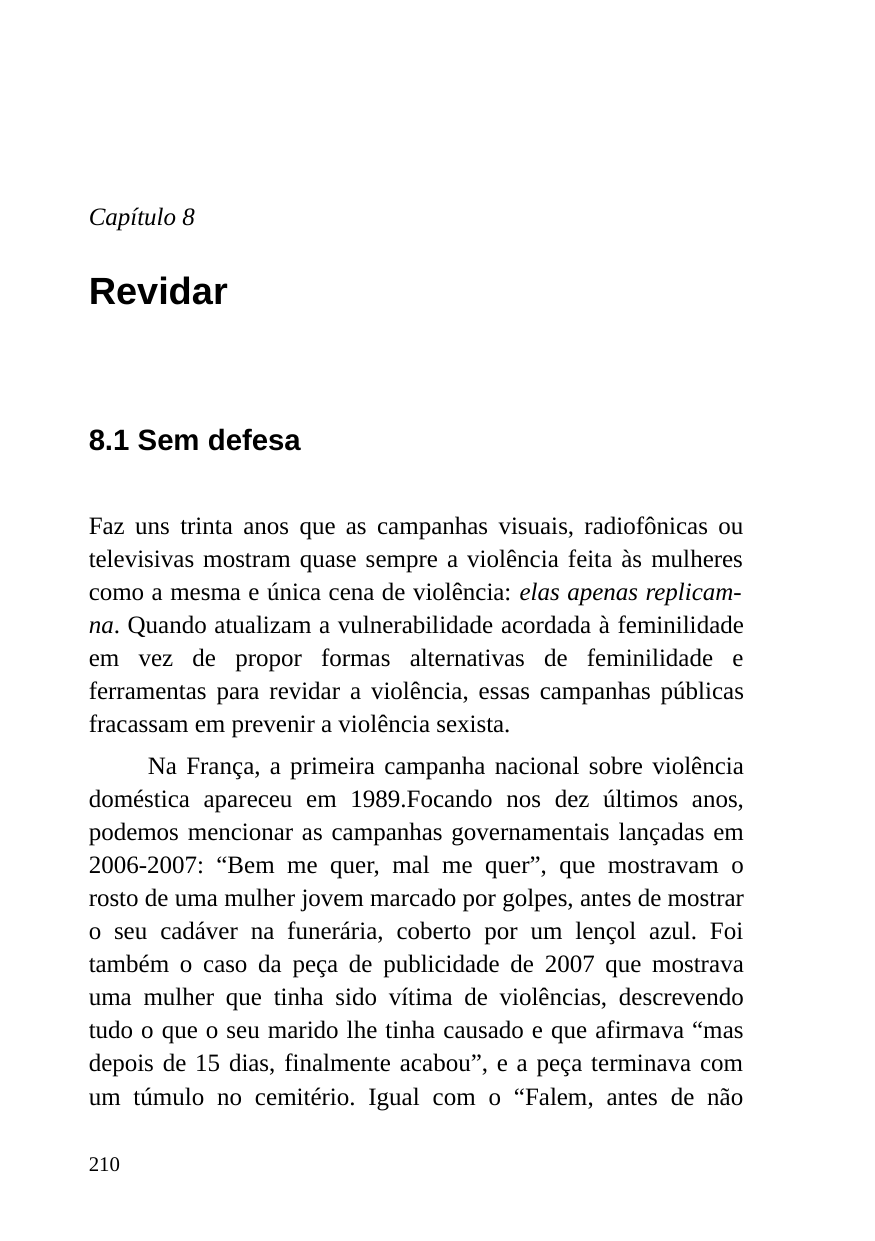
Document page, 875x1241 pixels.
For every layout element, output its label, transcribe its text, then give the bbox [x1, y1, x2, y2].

text Capítulo 8 [88, 202, 744, 231]
subtitle Revidar [88, 269, 744, 312]
subtitle 8.1 Sem defesa [88, 423, 744, 457]
text Faz uns trinta anos que as campanhas visuais, radiofônicas ou televisivas mostram quase sempre a violência feita às mulheres como a mesma e única cena de violência: elas apenas replicam-na. Quando atualizam a vulnerabilidade acordada à feminilidade em vez de propor formas alternativas de feminilidade e ferramentas para revidar a violência, essas campanhas públicas fracassam em prevenir a violência sexista. [88, 511, 744, 738]
text Na França, a primeira campanha nacional sobre violência doméstica apareceu em 1989.Focando nos dez últimos anos, podemos mencionar as campanhas governamentais lançadas em 2006-2007: “Bem me quer, mal me quer”, que mostravam o rosto de uma mulher jovem marcado por golpes, antes de mostrar o seu cadáver na funerária, coberto por um lençol azul. Foi também o caso da peça de publicidade de 2007 que mostrava uma mulher que tinha sido vítima de violências, descrevendo tudo o que o seu marido lhe tinha causado e que afirmava “mas depois de 15 dias, finalmente acabou”, e a peça terminava com um túmulo no cemitério. Igual com o “Falem, antes de não [88, 751, 744, 1110]
